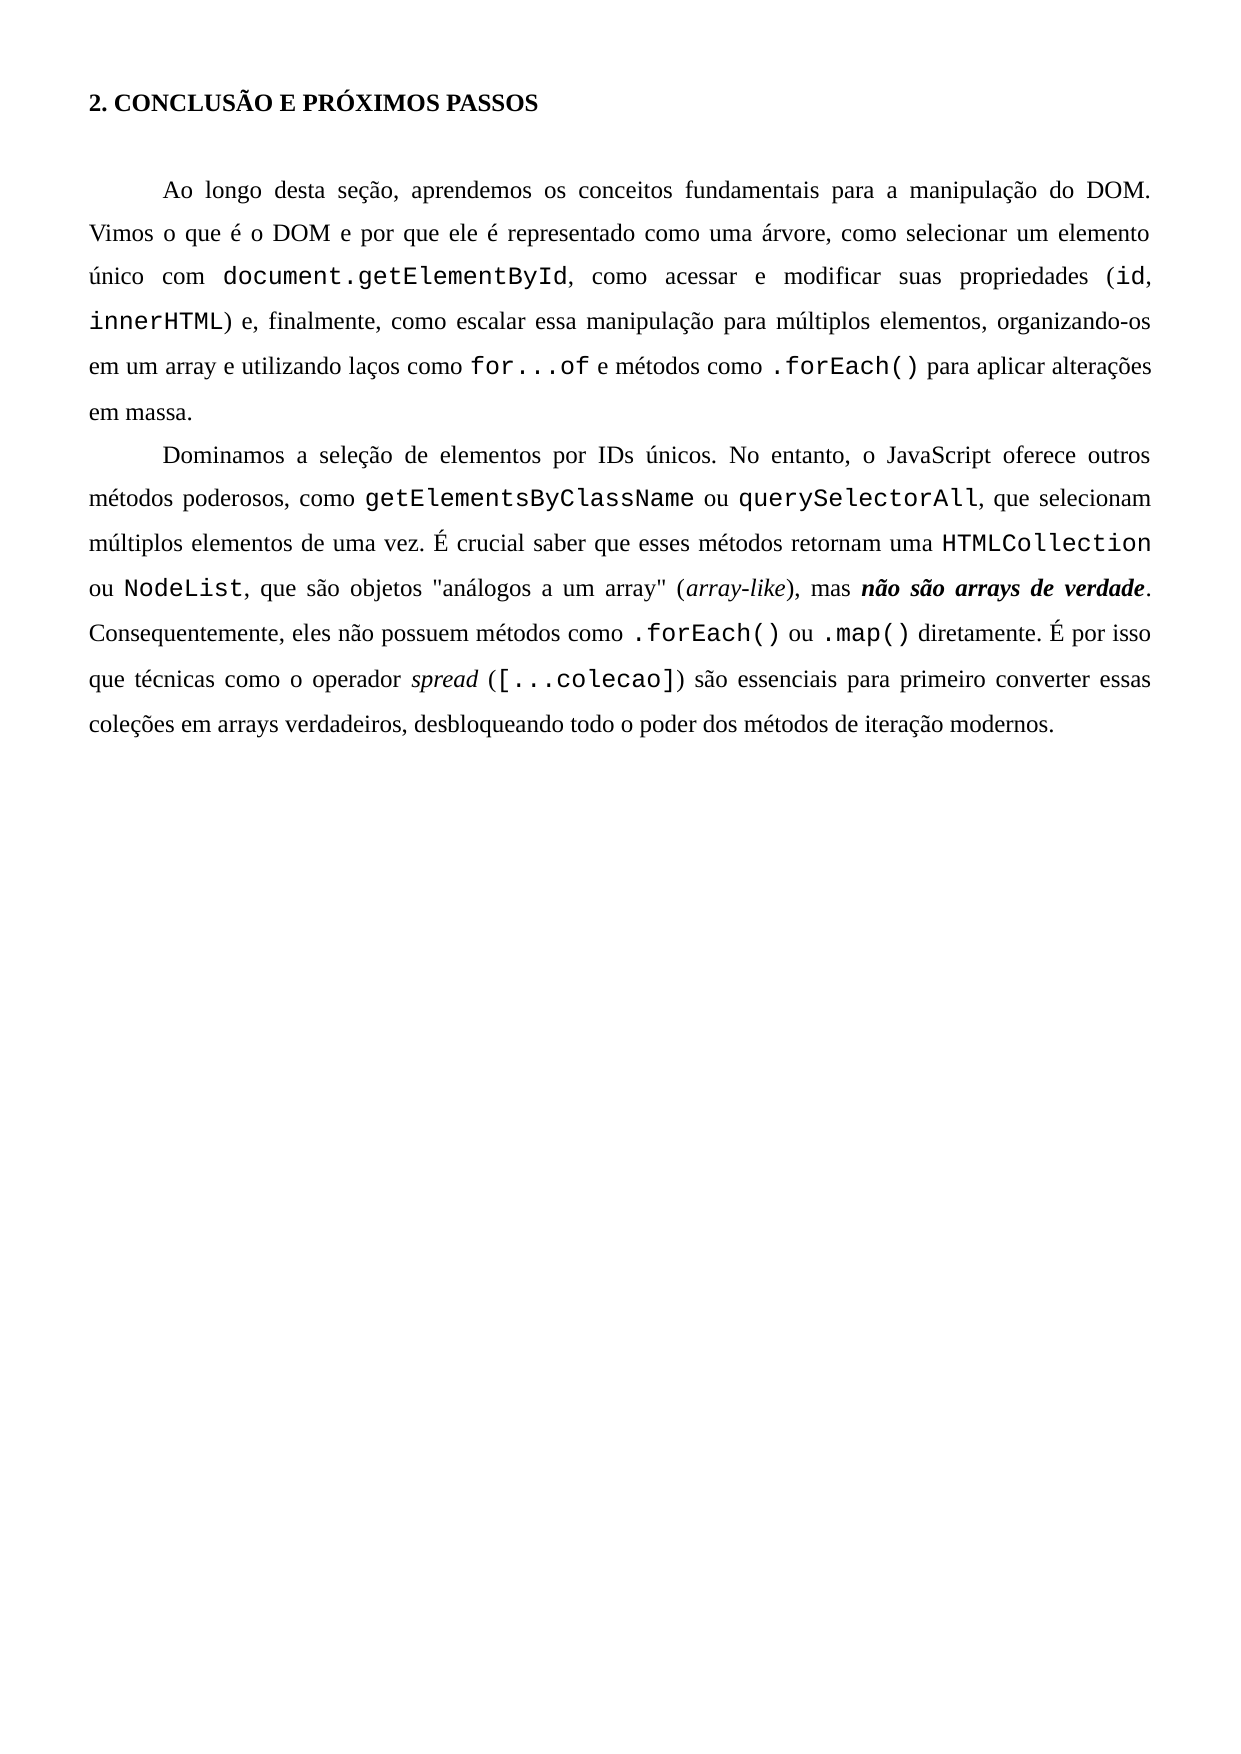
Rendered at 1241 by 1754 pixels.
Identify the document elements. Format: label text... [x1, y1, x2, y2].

subtitle Conclusão e Próximos Passos [88, 88, 1152, 117]
text Dominamos a seleção de elementos por IDs únicos. No entanto, o JavaScript oferece outros métodos poderosos, como getElementsByClassName ou querySelectorAll, que selecionam múltiplos elementos de uma vez. É crucial saber que esses métodos retornam uma HTMLCollection ou NodeList, que são objetos "análogos a um array" (array-like), mas não são arrays de verdade. Consequentemente, eles não possuem métodos como .forEach() ou .map() diretamente. É por isso que técnicas como o operador spread ([...colecao]) são essenciais para primeiro converter essas coleções em arrays verdadeiros, desbloqueando todo o poder dos métodos de iteração modernos. [88, 440, 1152, 738]
text Ao longo desta seção, aprendemos os conceitos fundamentais para a manipulação do DOM. Vimos o que é o DOM e por que ele é representado como uma árvore, como selecionar um elemento único com document.getElementById, como acessar e modificar suas propriedades (id, innerHTML) e, finalmente, como escalar essa manipulação para múltiplos elementos, organizando-os em um array e utilizando laços como for...of e métodos como .forEach() para aplicar alterações em massa. [88, 175, 1152, 425]
